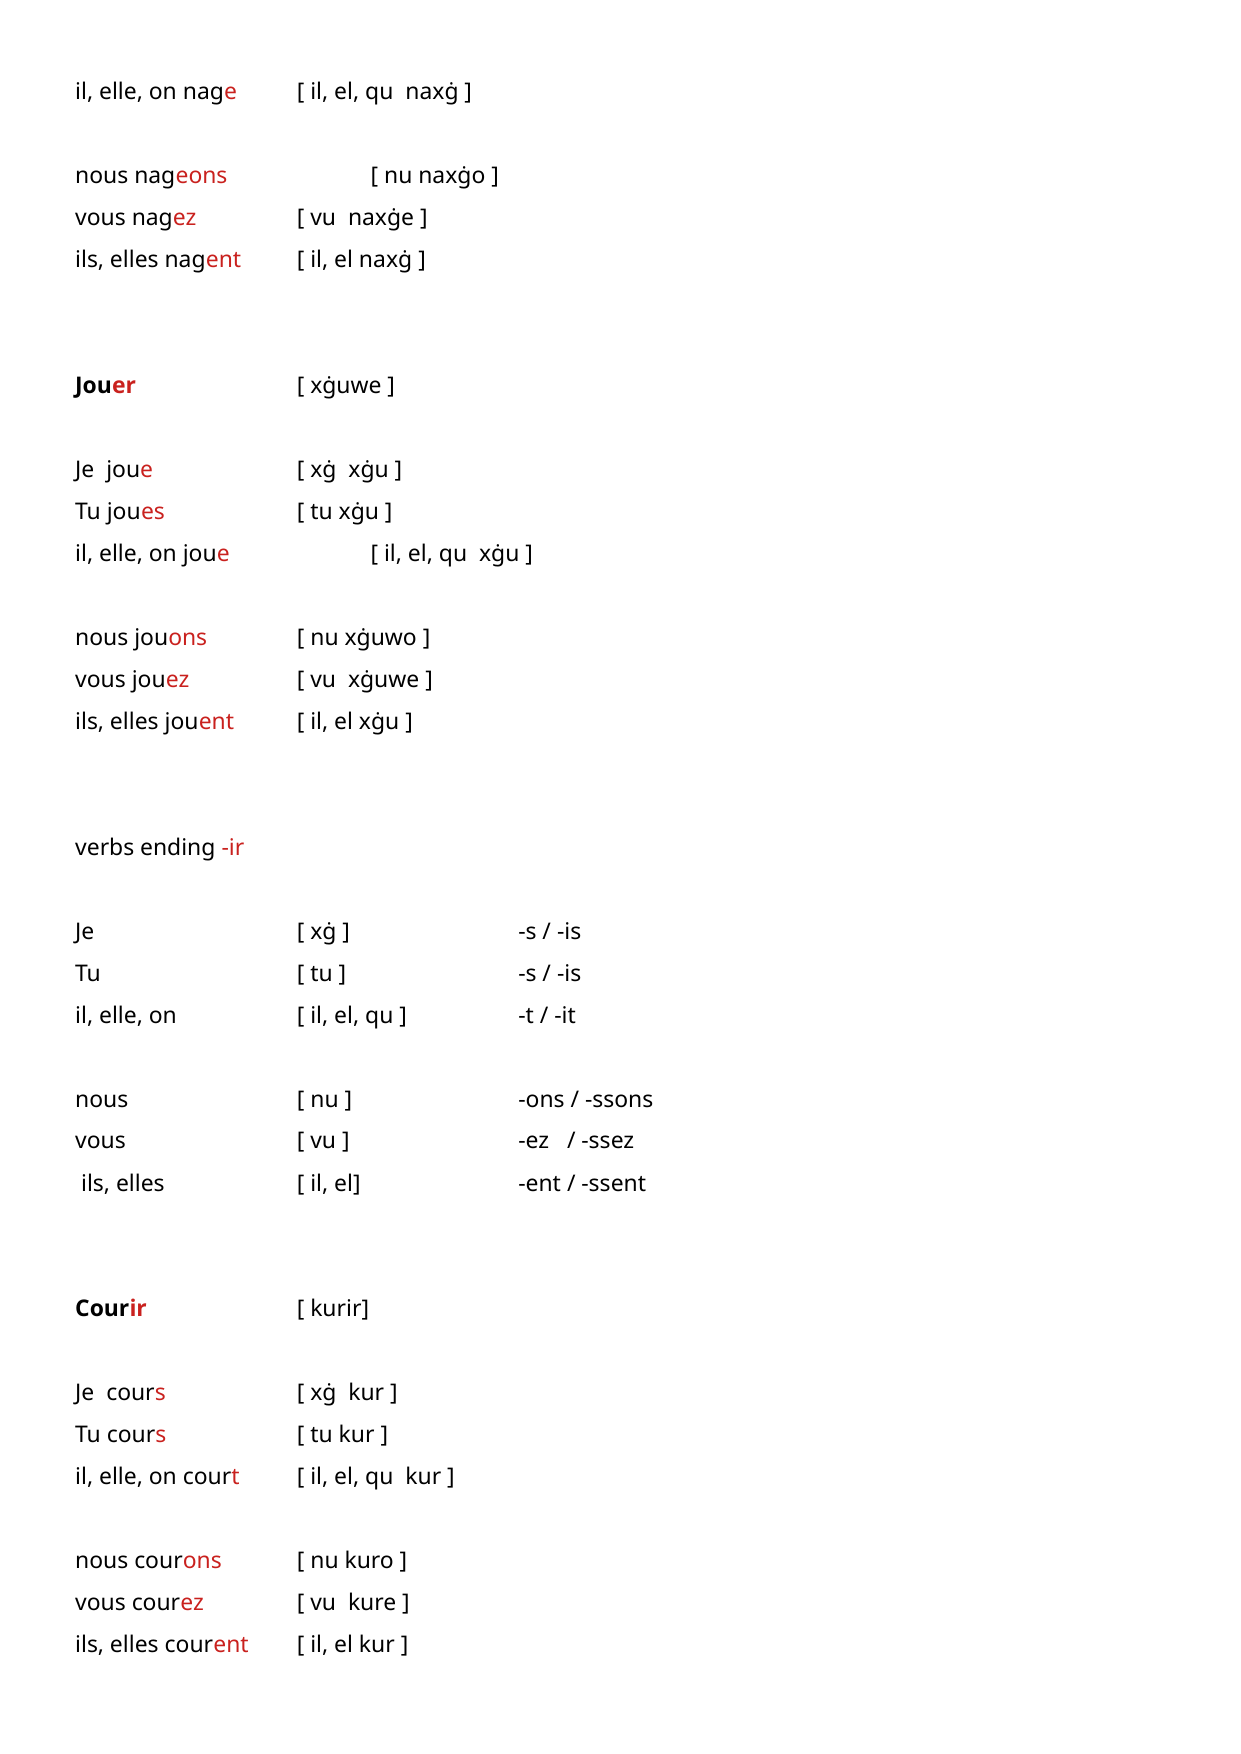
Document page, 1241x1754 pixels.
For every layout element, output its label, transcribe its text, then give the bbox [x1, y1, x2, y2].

text Je [ xġ ] -s / -is [75, 914, 1165, 946]
text il, elle, on nage [ il, el, qu naxġ ] [75, 75, 1165, 106]
text Courir [ kurir] [75, 1292, 1165, 1324]
text ils, elles [ il, el] -ent / -ssent [75, 1166, 1165, 1198]
text il, elle, on joue [ il, el, qu xġu ] [75, 537, 1165, 568]
text Tu joues [ tu xġu ] [75, 495, 1165, 526]
text Tu [ tu ] -s / -is [75, 957, 1165, 988]
text il, elle, on court [ il, el, qu kur ] [75, 1460, 1165, 1492]
text ils, elles jouent [ il, el xġu ] [75, 705, 1165, 736]
text ils, elles courent [ il, el kur ] [75, 1628, 1165, 1659]
text vous nagez [ vu naxġe ] [75, 201, 1165, 232]
text verbs ending -ir [75, 831, 1165, 862]
text nous courons [ nu kuro ] [75, 1544, 1165, 1576]
text nous nageons [ nu naxġo ] [75, 159, 1165, 190]
text nous jouons [ nu xġuwo ] [75, 621, 1165, 652]
text Je joue [ xġ xġu ] [75, 453, 1165, 484]
text il, elle, on [ il, el, qu ] -t / -it [75, 998, 1165, 1030]
text nous [ nu ] -ons / -ssons [75, 1082, 1165, 1114]
text Jouer [ xġuwe ] [75, 369, 1165, 400]
text Tu cours [ tu kur ] [75, 1418, 1165, 1449]
text ils, elles nagent [ il, el naxġ ] [75, 243, 1165, 274]
text vous courez [ vu kure ] [75, 1586, 1165, 1617]
text vous jouez [ vu xġuwe ] [75, 663, 1165, 694]
text vous [ vu ] -ez / -ssez [75, 1124, 1165, 1156]
text Je cours [ xġ kur ] [75, 1376, 1165, 1408]
